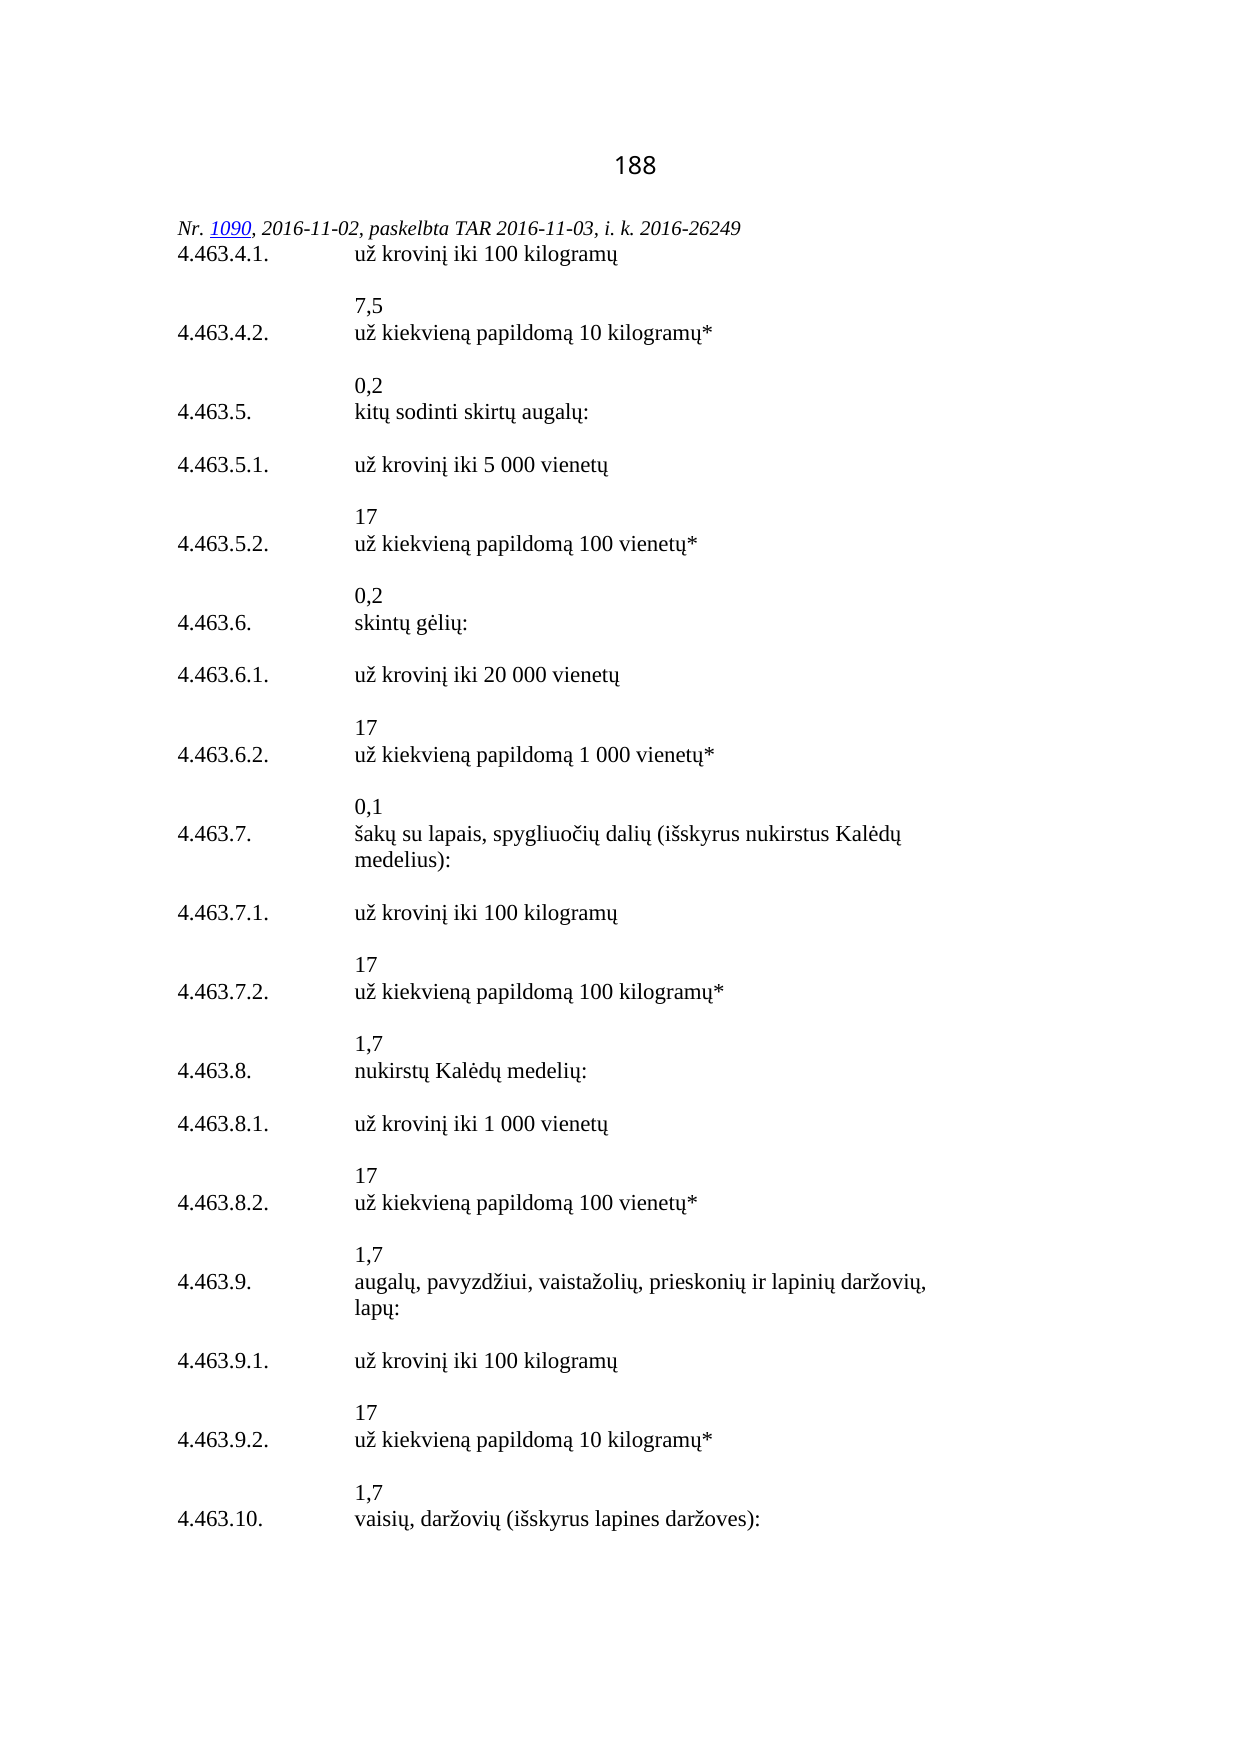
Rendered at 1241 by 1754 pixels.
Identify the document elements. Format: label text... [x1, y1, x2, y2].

text Nr. 1090, 2016-11-02, paskelbta TAR 2016-11-03, i. k. 2016-26249 [177, 216, 1093, 240]
text 4.463.7. šakų su lapais, spygliuočių dalių (išskyrus nukirstus Kalėdų [177, 820, 945, 846]
text 4.463.5. kitų sodinti skirtų augalų: [177, 398, 945, 451]
text 4.463.5.1. už krovinį iki 5 000 vienetų 17 [177, 451, 945, 530]
text 4.463.10. vaisių, daržovių (išskyrus lapines daržoves): [177, 1505, 945, 1558]
text 4.463.6. skintų gėlių: [177, 609, 945, 662]
text 4.463.6.1. už krovinį iki 20 000 vienetų 17 [177, 662, 945, 741]
text 4.463.5.2. už kiekvieną papildomą 100 vienetų* 0,2 [177, 530, 945, 609]
text medelius): [354, 846, 945, 899]
text 4.463.9.1. už krovinį iki 100 kilogramų 17 [177, 1347, 945, 1426]
text 4.463.9. augalų, pavyzdžiui, vaistažolių, prieskonių ir lapinių daržovių, [177, 1268, 945, 1294]
text 4.463.7.1. už krovinį iki 100 kilogramų 17 [177, 899, 945, 978]
text 4.463.4.2. už kiekvieną papildomą 10 kilogramų* 0,2 [177, 319, 945, 398]
text 4.463.4.1. už krovinį iki 100 kilogramų 7,5 [177, 240, 945, 319]
text 4.463.8.1. už krovinį iki 1 000 vienetų 17 [177, 1109, 945, 1189]
text lapų: [354, 1294, 945, 1347]
text 4.463.8. nukirstų Kalėdų medelių: [177, 1057, 945, 1109]
text 4.463.9.2. už kiekvieną papildomą 10 kilogramų* 1,7 [177, 1426, 945, 1505]
text 4.463.8.2. už kiekvieną papildomą 100 vienetų* 1,7 [177, 1189, 945, 1268]
text 4.463.6.2. už kiekvieną papildomą 1 000 vienetų* 0,1 [177, 741, 945, 820]
text 4.463.7.2. už kiekvieną papildomą 100 kilogramų* 1,7 [177, 978, 945, 1057]
